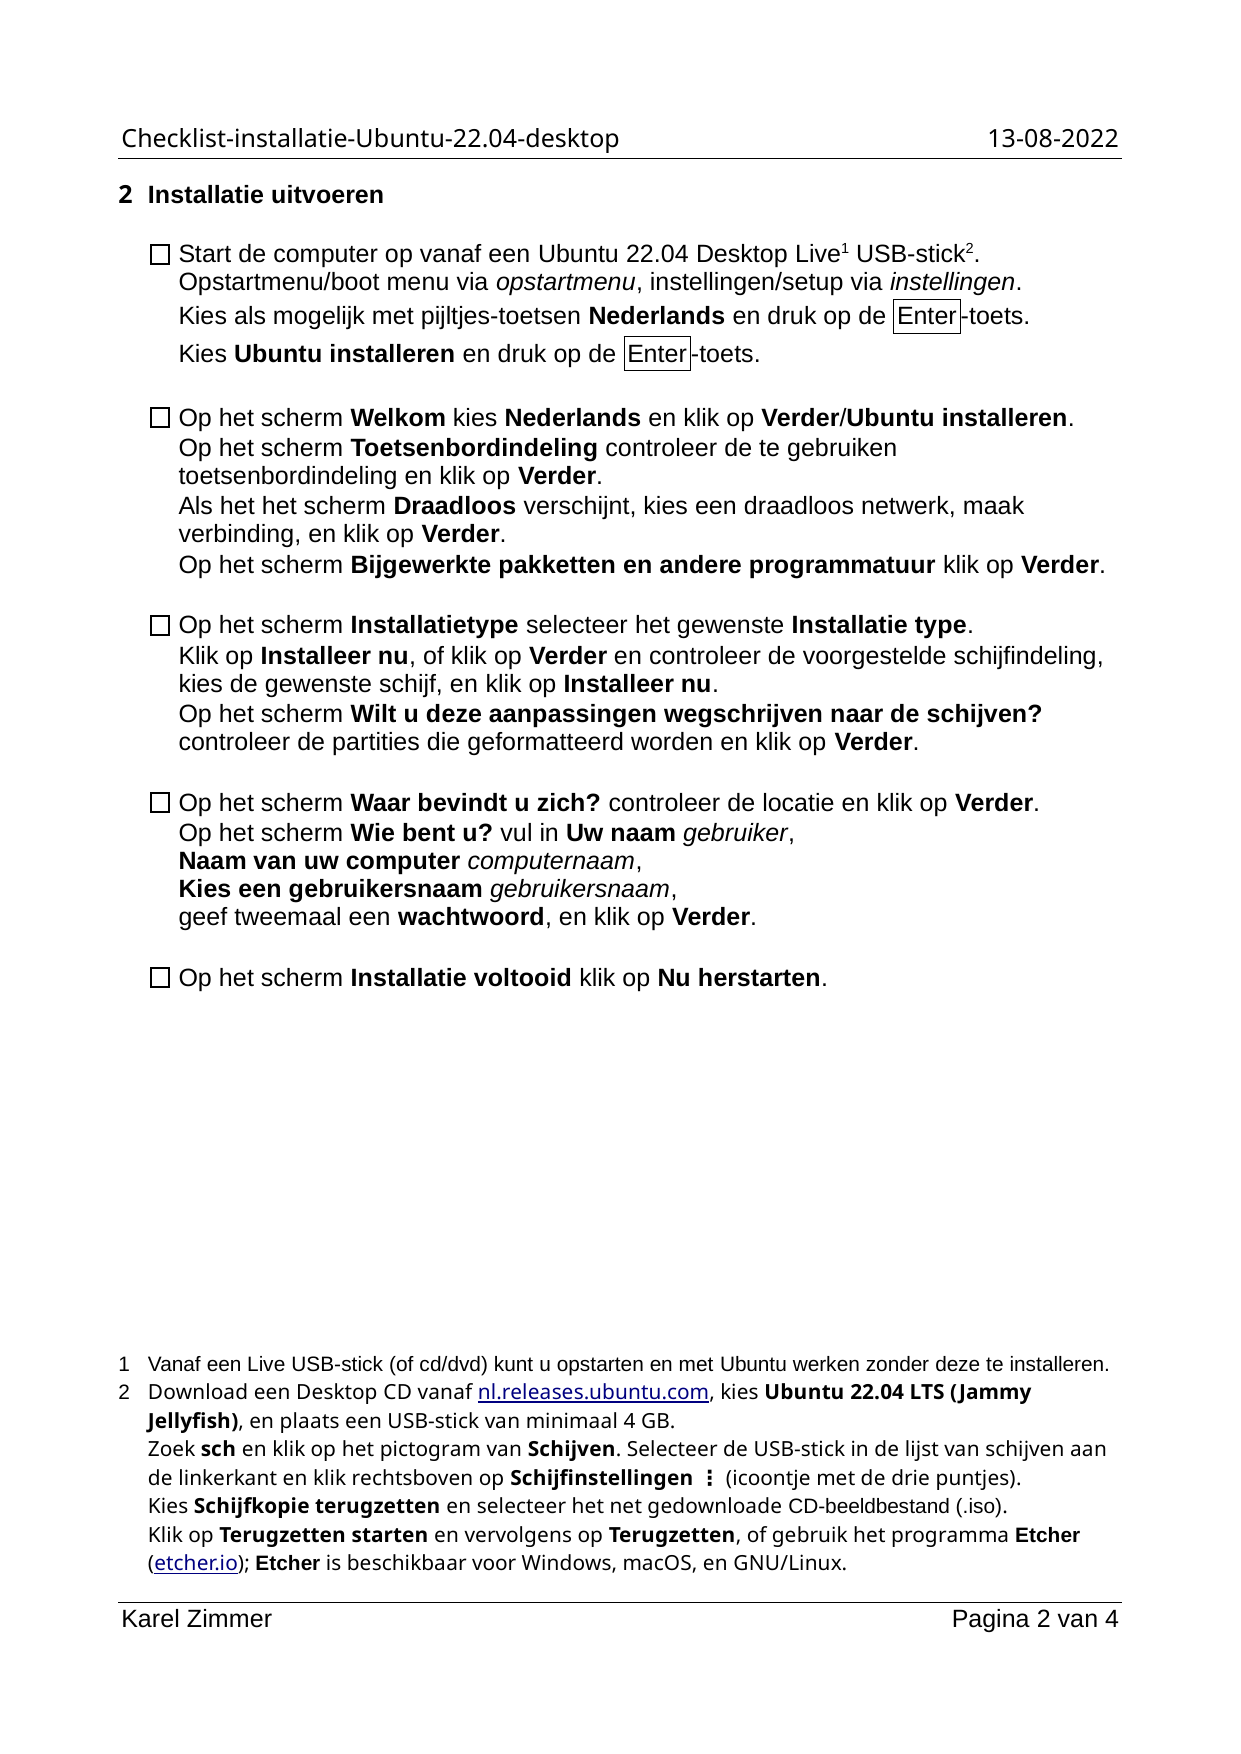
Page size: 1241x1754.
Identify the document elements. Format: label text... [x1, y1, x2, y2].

table_cell Op het scherm Bijgewerkte pakketten en andere programmatuur klik op Verder. [177, 550, 1121, 580]
table_cell Kies Ubuntu installeren en druk op de Enter-toets. [177, 335, 1121, 372]
table_cell Klik op Installeer nu, of klik op Verder en controleer de voorgestelde schijfindeling, kies de gewenste schijf, en klik op Installeer nu. [177, 640, 1121, 699]
table_cell [141, 433, 177, 491]
table_cell Op het scherm Installatietype selecteer het gewenste Installatie type. [177, 610, 1121, 640]
table_cell Op het scherm Toetsenbordindeling controleer de te gebruiken toetsenbordindeling en klik op Verder. [177, 433, 1121, 491]
table_cell [141, 757, 177, 787]
table_cell Op het scherm Wie bent u? vul in Uw naam gebruiker, Naam van uw computer computernaam, Kies een gebruikersnaam gebruikersnaam, geef tweemaal een wachtwoord, en klik op Verder. [177, 818, 1121, 932]
table_cell [141, 298, 177, 335]
table_cell [177, 757, 1121, 787]
table_cell [141, 932, 177, 962]
table_cell [177, 932, 1121, 962]
table_cell Kies als mogelijk met pijltjes-toetsen Nederlands en druk op de Enter-toets. [177, 298, 1121, 335]
table_cell [141, 788, 177, 818]
table_cell [141, 610, 177, 640]
table_cell Op het scherm Wilt u deze aanpassingen wegschrijven naar de schijven? controleer de partities die geformatteerd worden en klik op Verder. [177, 699, 1121, 757]
table_cell [141, 963, 177, 993]
table_cell [141, 372, 177, 402]
table_cell [141, 818, 177, 932]
table_cell [141, 640, 177, 699]
table_cell [141, 403, 177, 433]
table_cell [141, 335, 177, 372]
table_header [141, 239, 177, 297]
table_cell Als het het scherm Draadloos verschijnt, kies een draadloos netwerk, maak verbinding, en klik op Verder. [177, 491, 1121, 549]
table_cell [177, 580, 1121, 610]
table_cell [141, 491, 177, 549]
table_cell [177, 372, 1121, 402]
table_cell Op het scherm Waar bevindt u zich? controleer de locatie en klik op Verder. [177, 788, 1121, 818]
table_cell Op het scherm Welkom kies Nederlands en klik op Verder/Ubuntu installeren. [177, 403, 1121, 433]
table_header Start de computer op vanaf een Ubuntu 22.04 Desktop Live USB-stick. Opstartmenu/boot menu via opstartmenu, instellingen/setup via instellingen. [177, 239, 1121, 297]
table_cell [141, 699, 177, 757]
table_cell [141, 580, 177, 610]
list Installatie uitvoeren [118, 177, 1122, 211]
table_cell [141, 550, 177, 580]
table_cell Op het scherm Installatie voltooid klik op Nu herstarten. [177, 963, 1121, 993]
